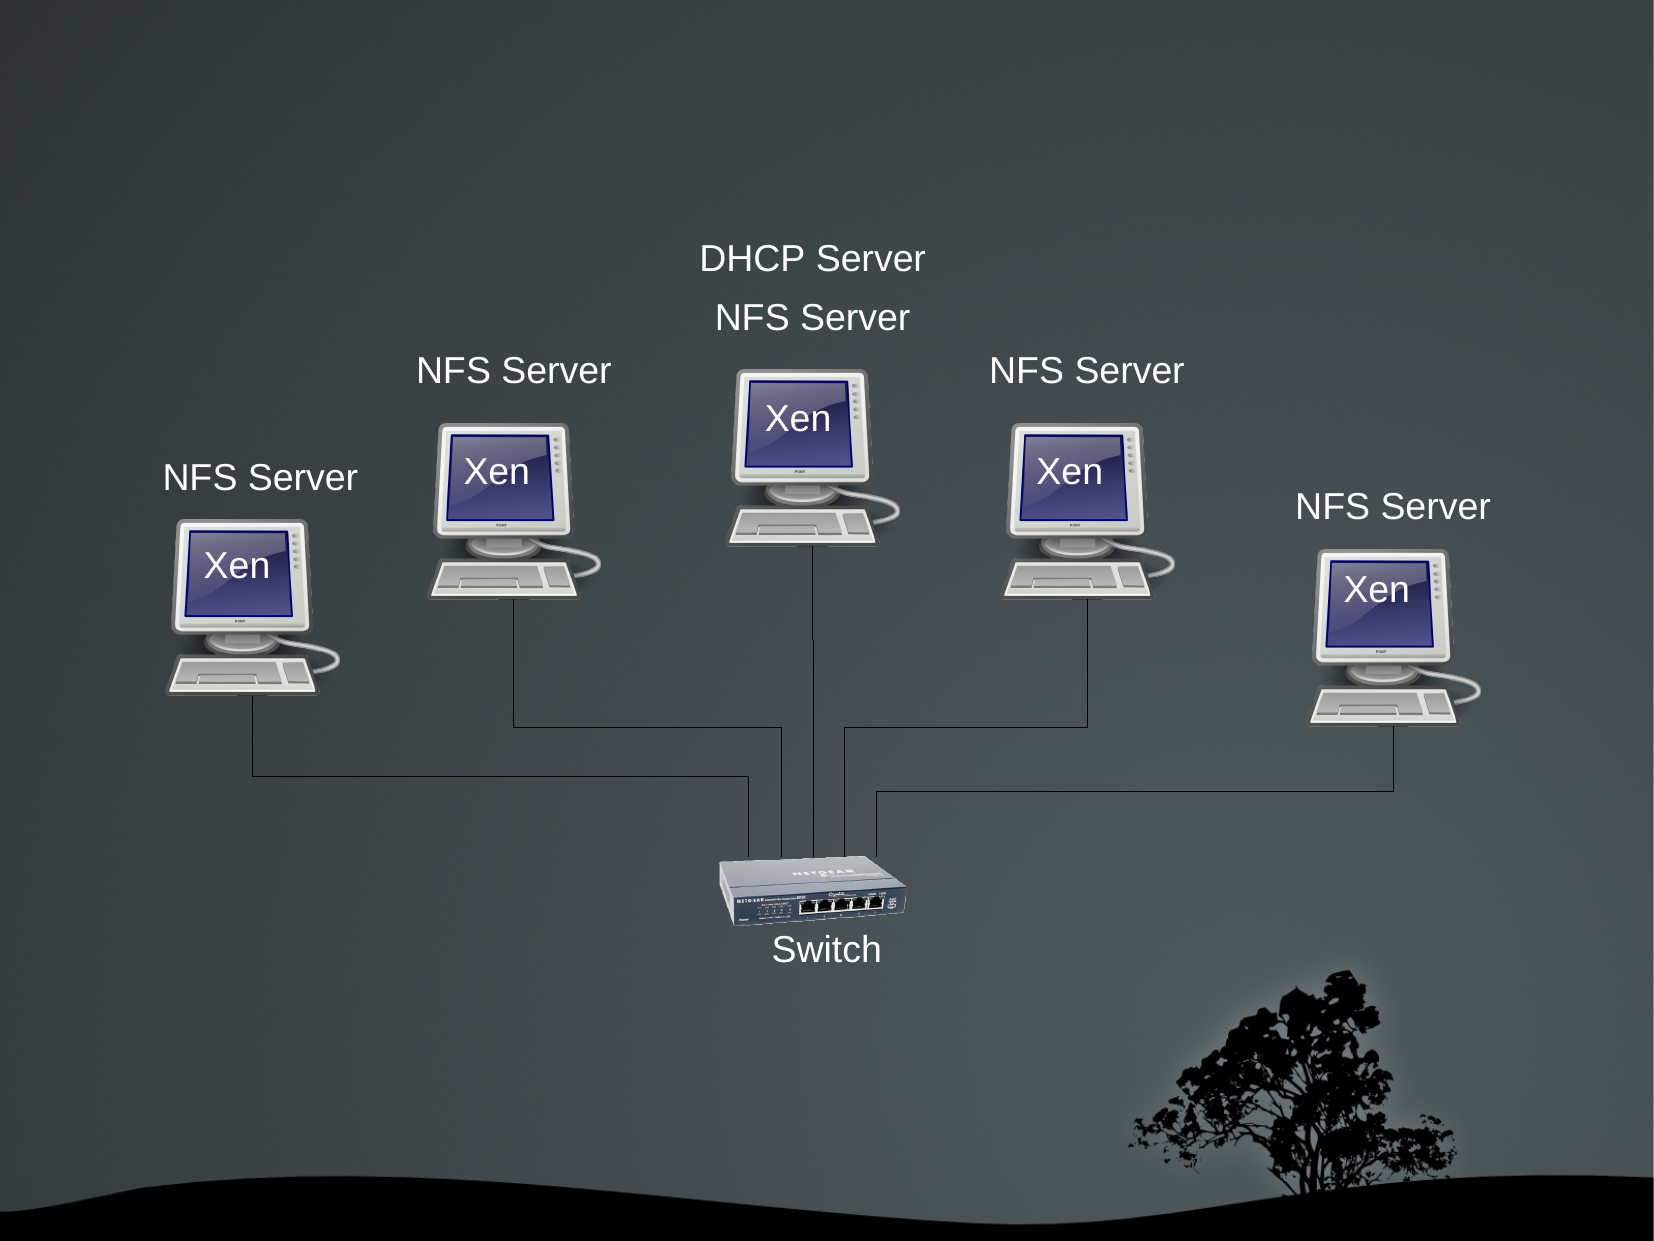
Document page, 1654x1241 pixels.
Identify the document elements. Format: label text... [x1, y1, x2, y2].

text_box Xen [1021, 443, 1118, 514]
text_box NFS Server [147, 448, 374, 520]
text_box NFS Server [1280, 478, 1506, 550]
picture [0, 0, 1654, 1241]
text_box Xen [750, 389, 847, 461]
text_box NFS Server [700, 301, 926, 360]
text_box Xen [448, 443, 546, 514]
text_box NFS Server [974, 342, 1200, 414]
text_box DHCP Server [684, 230, 941, 301]
text_box Xen [189, 537, 286, 609]
text_box Xen [1328, 561, 1425, 632]
text_box NFS Server [401, 342, 627, 414]
text_box Switch [756, 921, 897, 992]
